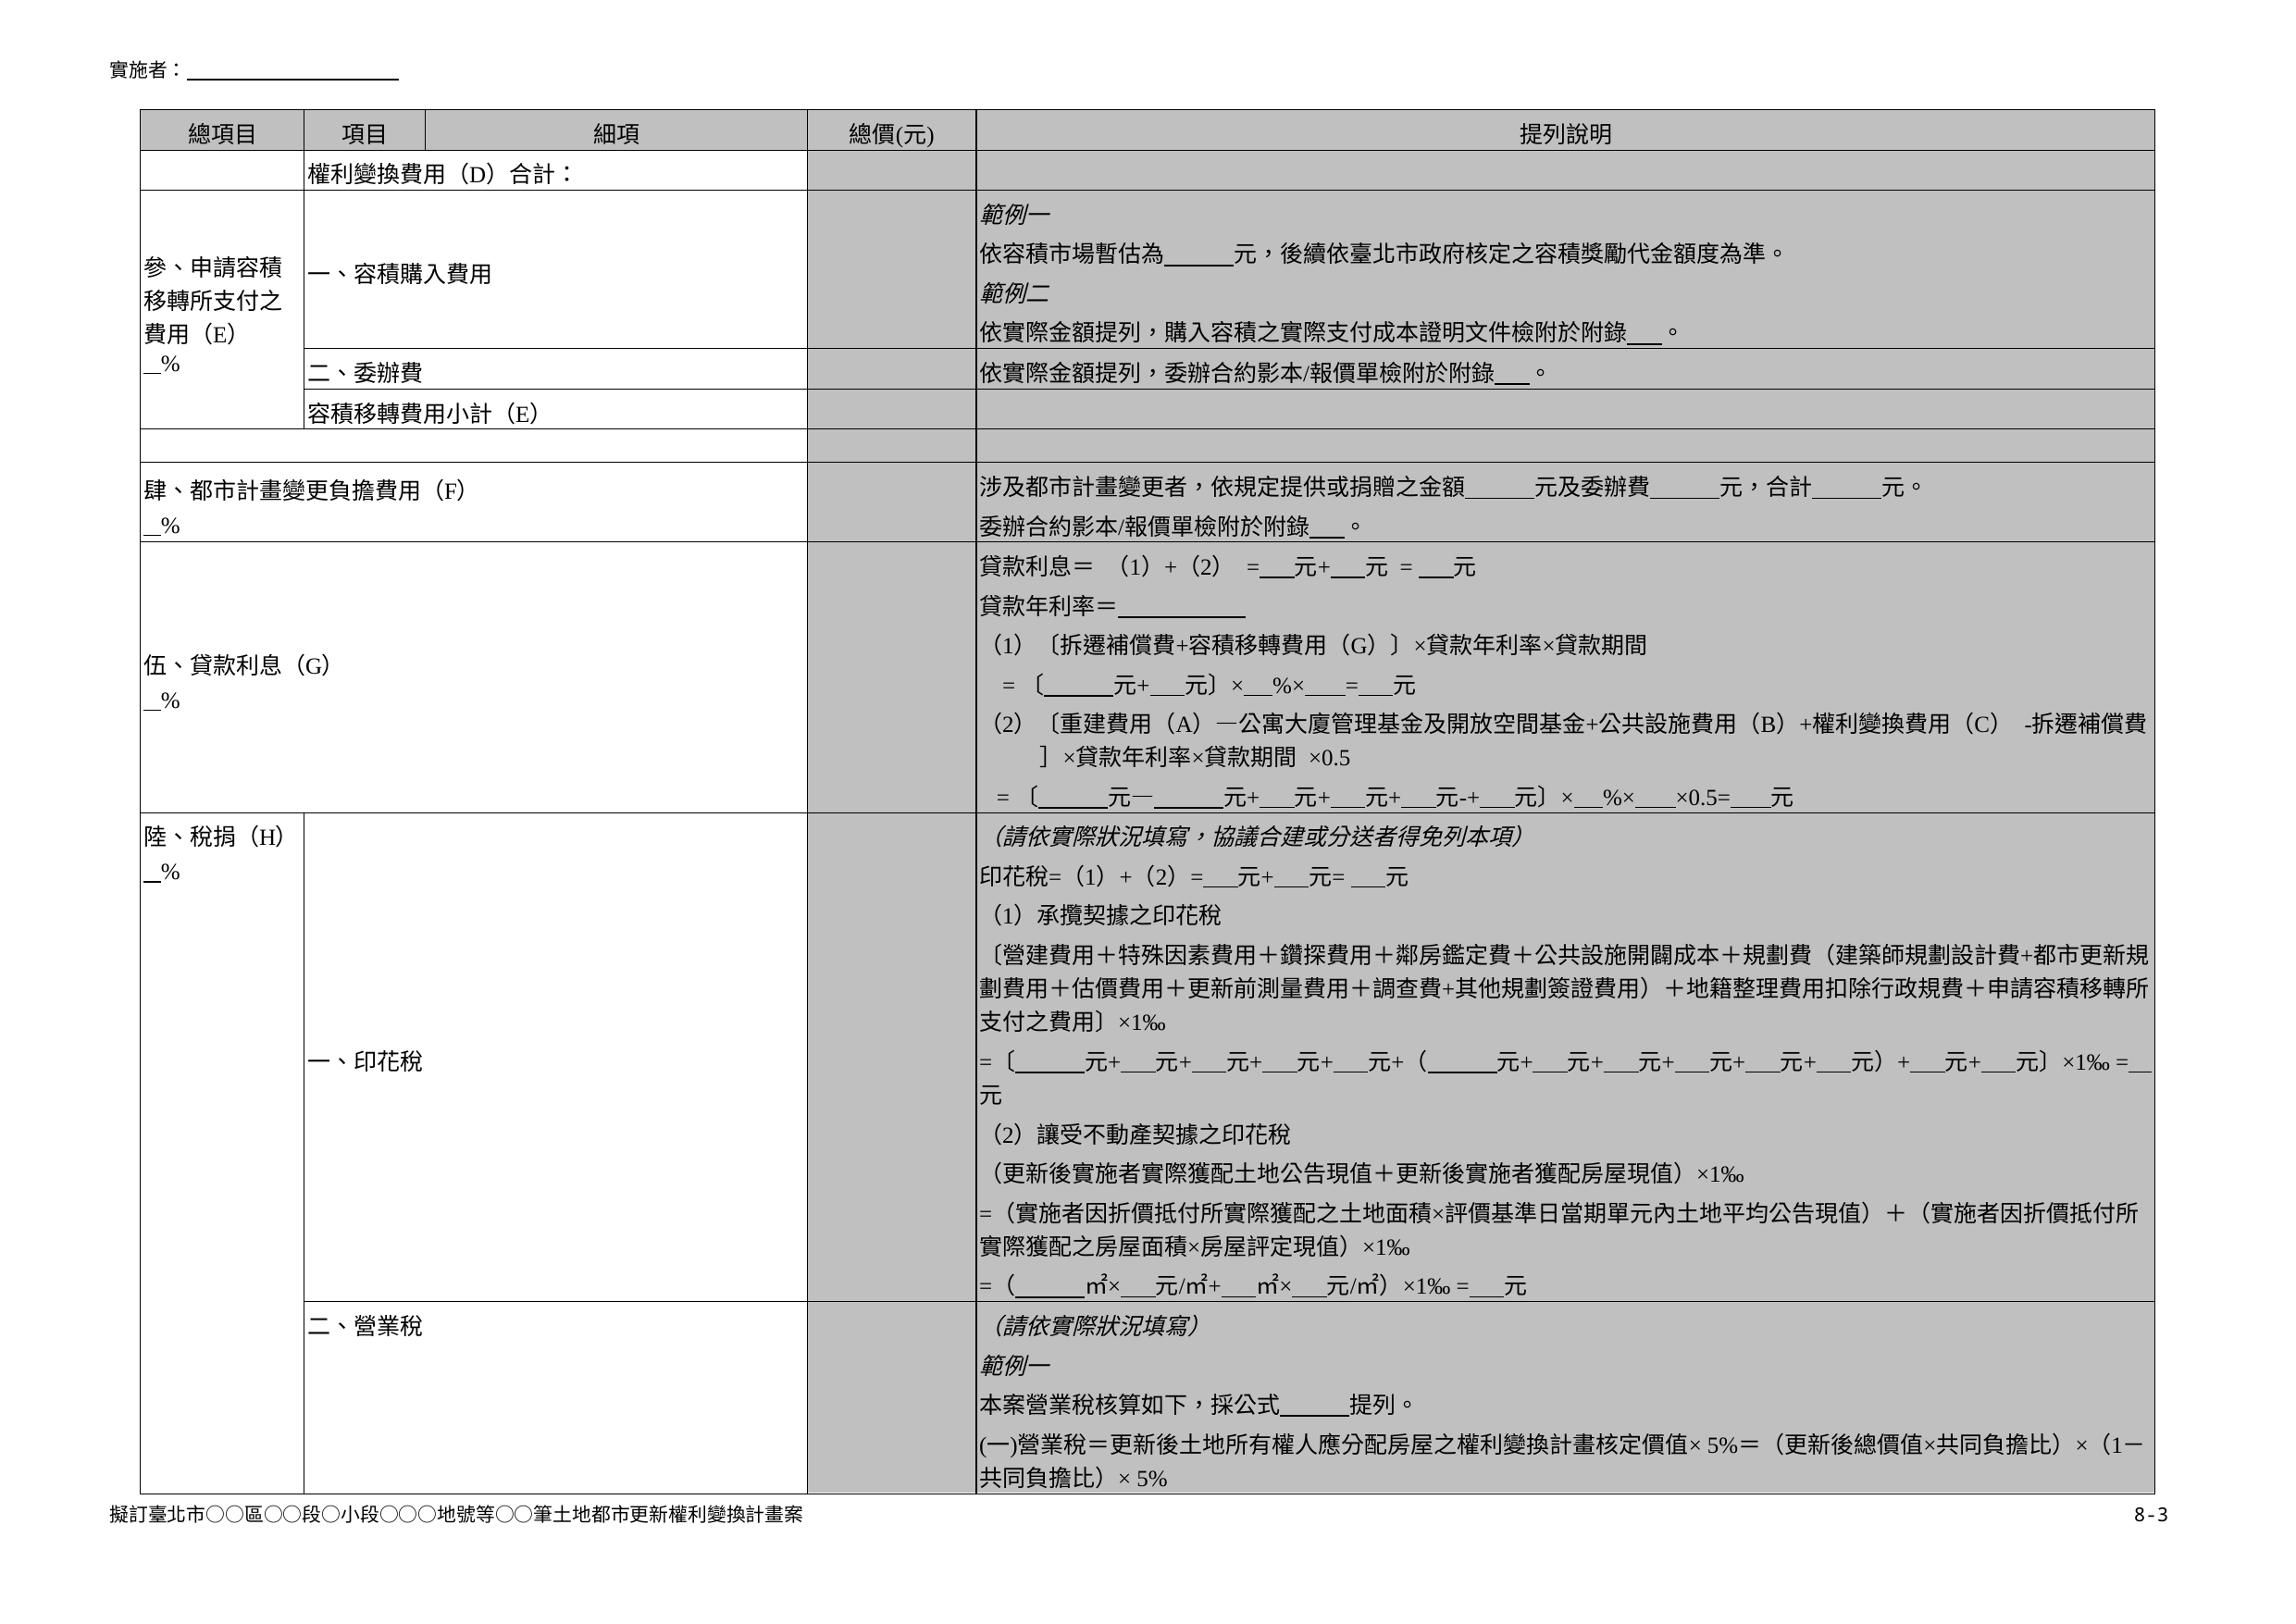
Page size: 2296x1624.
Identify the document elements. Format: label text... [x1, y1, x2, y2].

table_cell 涉及都市計畫變更者，依規定提供或捐贈之金額 元及委辦費 元，合計 元。 委辦合約影本/報價單檢附於附錄 。 [977, 463, 2154, 541]
table_cell [977, 151, 2154, 190]
table_cell [808, 429, 975, 462]
table_cell [808, 349, 975, 389]
table_cell 範例一 依容積市場暫估為 元，後續依臺北市政府核定之容積獎勵代金額度為準。 範例二 依實際金額提列，購入容積之實際支付成本證明文件檢附於附錄 。 [977, 191, 2154, 348]
table_cell [808, 191, 975, 348]
table_cell 一、印花稅 [304, 813, 807, 1301]
table_cell 貸款利息＝ （1）+（2） = 元+ 元 = 元 貸款年利率＝ （1）〔拆遷補償費+容積移轉費用（G）〕×貸款年利率×貸款期間 = 〔 元+ 元〕× %× = 元 （2）〔重建費用（A）—公寓大廈管理基金及開放空間基金+公共設施費用（B）+權利變換費用（C） -拆遷補償費］×貸款年利率×貸款期間 ×0.5 = 〔 元— 元+ 元+ 元+ 元-+ 元〕× %× ×0.5= 元 [977, 542, 2154, 812]
table_cell 二、委辦費 [304, 349, 807, 389]
table_cell （請依實際狀況填寫，協議合建或分送者得免列本項） 印花稅=（1）+（2）= 元+ 元= 元 （1）承攬契據之印花稅 〔營建費用＋特殊因素費用＋鑽探費用＋鄰房鑑定費＋公共設施開闢成本＋規劃費（建築師規劃設計費+都市更新規劃費用＋估價費用＋更新前測量費用＋調查費+其他規劃簽證費用）＋地籍整理費用扣除行政規費＋申請容積移轉所支付之費用〕×1‰ =〔 元+ 元+ 元+ 元+ 元+（ 元+ 元+ 元+ 元+ 元+ 元）+ 元+ 元〕×1‰ = 元 （2）讓受不動產契據之印花稅 （更新後實施者實際獲配土地公告現值＋更新後實施者獲配房屋現值）×1‰ =（實施者因折價抵付所實際獲配之土地面積×評價基準日當期單元內土地平均公告現值）＋（實施者因折價抵付所實際獲配之房屋面積×房屋評定現值）×1‰ =（ ㎡× 元/㎡+ ㎡× 元/㎡）×1‰ = 元 [977, 813, 2154, 1301]
table_cell 權利變換費用（D）合計： [304, 151, 807, 190]
table_cell 二、營業稅 [304, 1302, 807, 1493]
table_cell [808, 463, 975, 541]
table_cell [141, 151, 304, 190]
table_cell [977, 390, 2154, 428]
table_cell 依實際金額提列，委辦合約影本/報價單檢附於附錄 。 [977, 349, 2154, 389]
table_header 細項 [426, 110, 807, 150]
table_cell [808, 542, 975, 812]
table_cell 肆、都市計畫變更負擔費用（F） % [141, 463, 807, 541]
table_cell [808, 151, 975, 190]
table_cell （請依實際狀況填寫） 範例一 本案營業稅核算如下，採公式 提列。 (一)營業稅＝更新後土地所有權人應分配房屋之權利變換計畫核定價值× 5%＝（更新後總價值×共同負擔比）×（1－共同負擔比）× 5% [977, 1302, 2154, 1493]
table_cell [808, 813, 975, 1301]
table_cell [808, 390, 975, 428]
table_header 總價(元) [808, 110, 975, 150]
table_cell [808, 1302, 975, 1493]
table_cell 伍、貸款利息（G） % [141, 542, 807, 812]
table_cell [977, 429, 2154, 462]
table_header 項目 [304, 110, 425, 150]
table_header 提列說明 [977, 110, 2154, 150]
table_cell [141, 429, 807, 462]
table_cell 參、申請容積移轉所支付之費用（E） % [141, 191, 304, 428]
table_header 總項目 [141, 110, 304, 150]
table_cell 容積移轉費用小計（E） [304, 390, 807, 428]
table_cell 一、容積購入費用 [304, 191, 807, 348]
table_cell 陸、稅捐（H） % [141, 813, 304, 1493]
